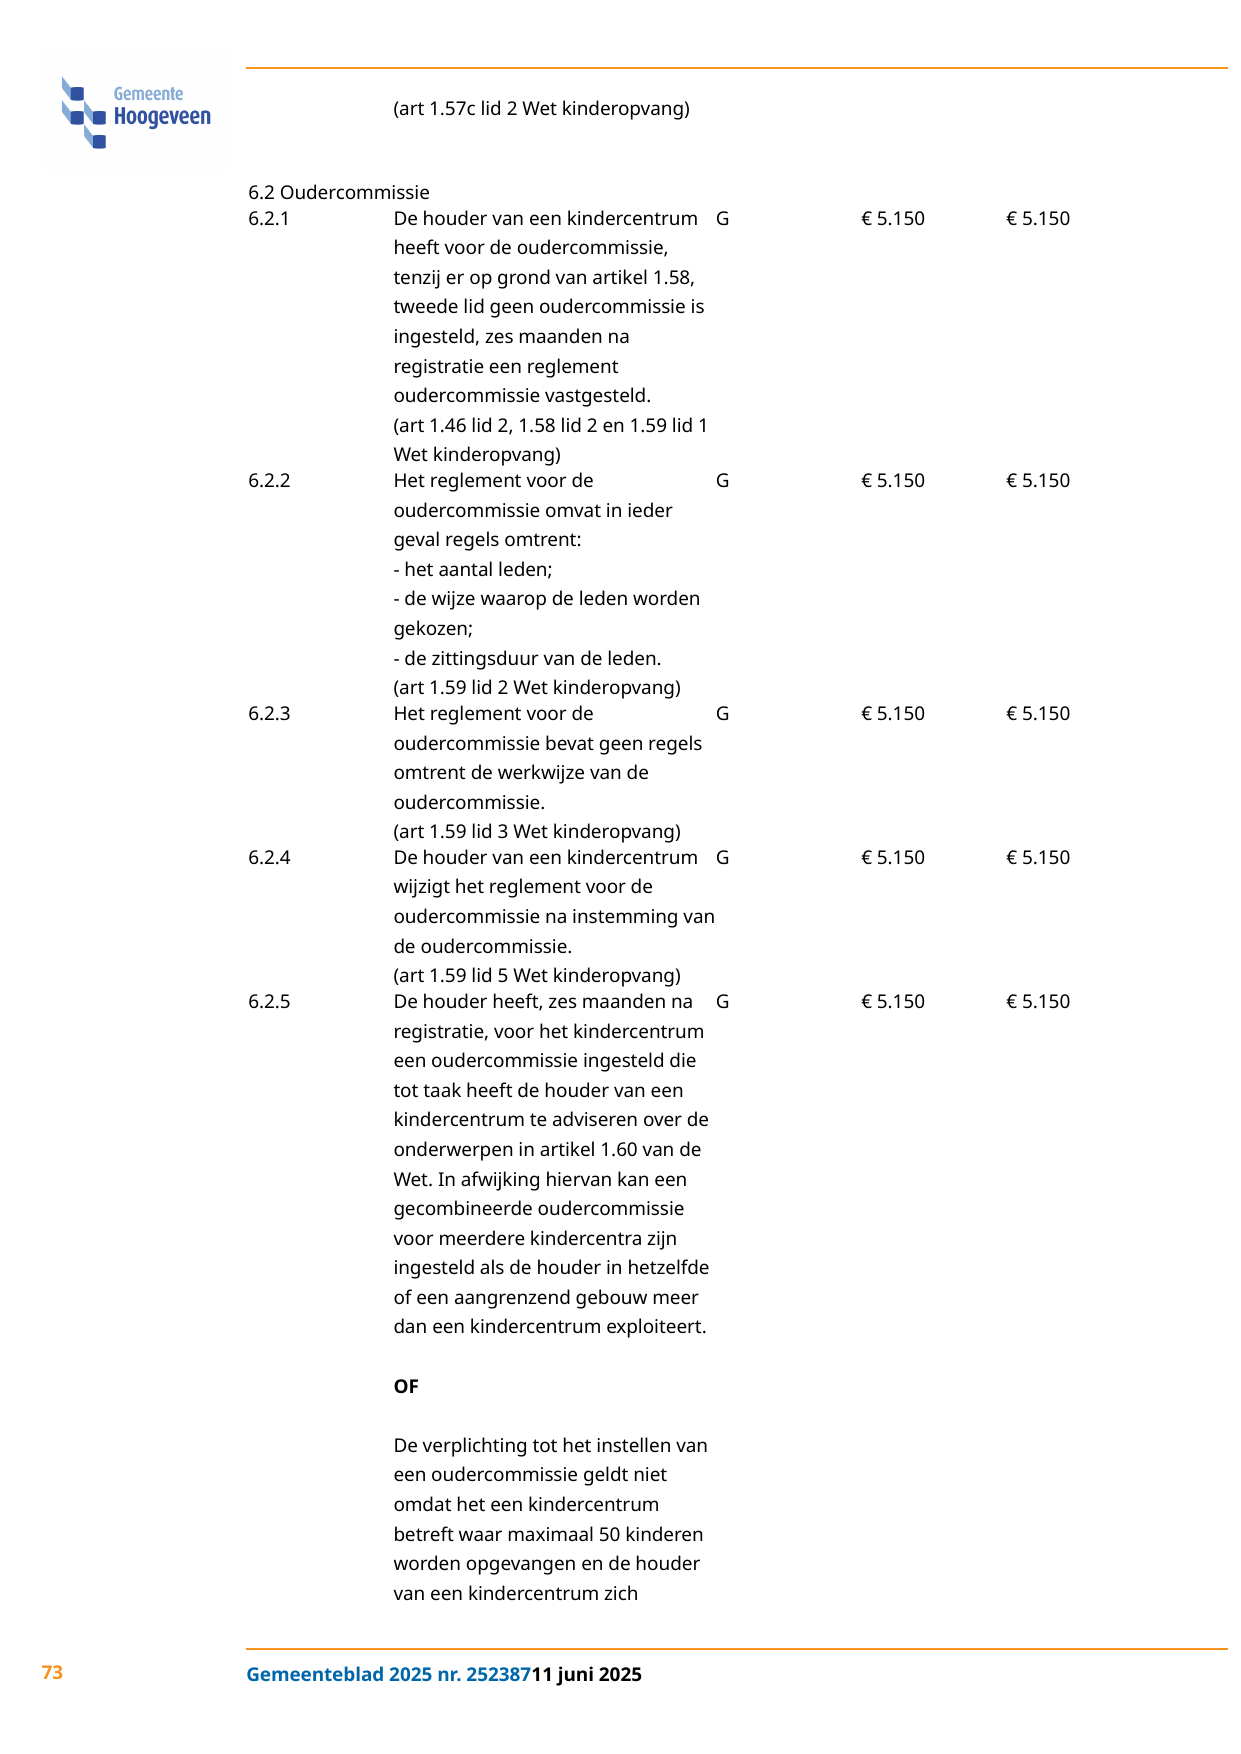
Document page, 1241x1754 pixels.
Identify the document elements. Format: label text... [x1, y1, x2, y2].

table_cell [248, 121, 393, 146]
table_cell De houder van een kindercentrum heeft voor de oudercommissie, tenzij er op grond van artikel 1.58, tweede lid geen oudercommissie is ingesteld, zes maanden na registratie een reglement oudercommissie vastgesteld. (art 1.46 lid 2, 1.58 lid 2 en 1.59 lid 1 Wet kinderopvang) [393, 205, 716, 467]
table_cell € 5.150 [861, 205, 1006, 467]
table_cell € 5.150 [1006, 700, 1152, 844]
table_cell € 5.150 [1006, 205, 1152, 467]
table_cell [861, 95, 1006, 121]
table_cell 6.2.3 [248, 700, 393, 844]
table_cell De houder heeft, zes maanden na registratie, voor het kindercentrum een oudercommissie ingesteld die tot taak heeft de houder van een kindercentrum te adviseren over de onderwerpen in artikel 1.60 van de Wet. In afwijking hiervan kan een gecombineerde oudercommissie voor meerdere kindercentra zijn ingesteld als de houder in hetzelfde of een aangrenzend gebouw meer dan een kindercentrum exploiteert. OF De verplichting tot het instellen van een oudercommissie geldt niet omdat het een kindercentrum betreft waar maximaal 50 kinderen worden opgevangen en de houder van een kindercentrum zich [393, 988, 716, 1606]
table_cell G [716, 700, 861, 844]
table_cell G [716, 467, 861, 700]
table_cell [716, 121, 861, 146]
table_cell [861, 121, 1006, 146]
table_cell 6.2.1 [248, 205, 393, 467]
table_cell G [716, 988, 861, 1606]
table_cell 6.2.2 [248, 467, 393, 700]
table_cell € 5.150 [1006, 844, 1152, 988]
table_cell € 5.150 [1006, 988, 1152, 1606]
table_cell [1006, 95, 1152, 121]
table_cell 6.2.5 [248, 988, 393, 1606]
table_cell [393, 121, 716, 146]
table_cell € 5.150 [861, 988, 1006, 1606]
table_cell € 5.150 [1006, 467, 1152, 700]
table_cell G [716, 844, 861, 988]
table_cell € 5.150 [861, 844, 1006, 988]
table_cell [1006, 121, 1152, 146]
table_cell G [716, 205, 861, 467]
table_cell € 5.150 [861, 467, 1006, 700]
table_header 6.2 Oudercommissie [248, 179, 1152, 205]
table_cell [248, 95, 393, 121]
table_cell [716, 95, 861, 121]
table_cell (art 1.57c lid 2 Wet kinderopvang) [393, 95, 716, 121]
table_cell Het reglement voor de oudercommissie bevat geen regels omtrent de werkwijze van de oudercommissie. (art 1.59 lid 3 Wet kinderopvang) [393, 700, 716, 844]
picture [41, 47, 231, 172]
table_cell 6.2.4 [248, 844, 393, 988]
table_cell De houder van een kindercentrum wijzigt het reglement voor de oudercommissie na instemming van de oudercommissie. (art 1.59 lid 5 Wet kinderopvang) [393, 844, 716, 988]
table_cell € 5.150 [861, 700, 1006, 844]
table_cell Het reglement voor de oudercommissie omvat in ieder geval regels omtrent: - het aantal leden; - de wijze waarop de leden worden gekozen; - de zittingsduur van de leden. (art 1.59 lid 2 Wet kinderopvang) [393, 467, 716, 700]
